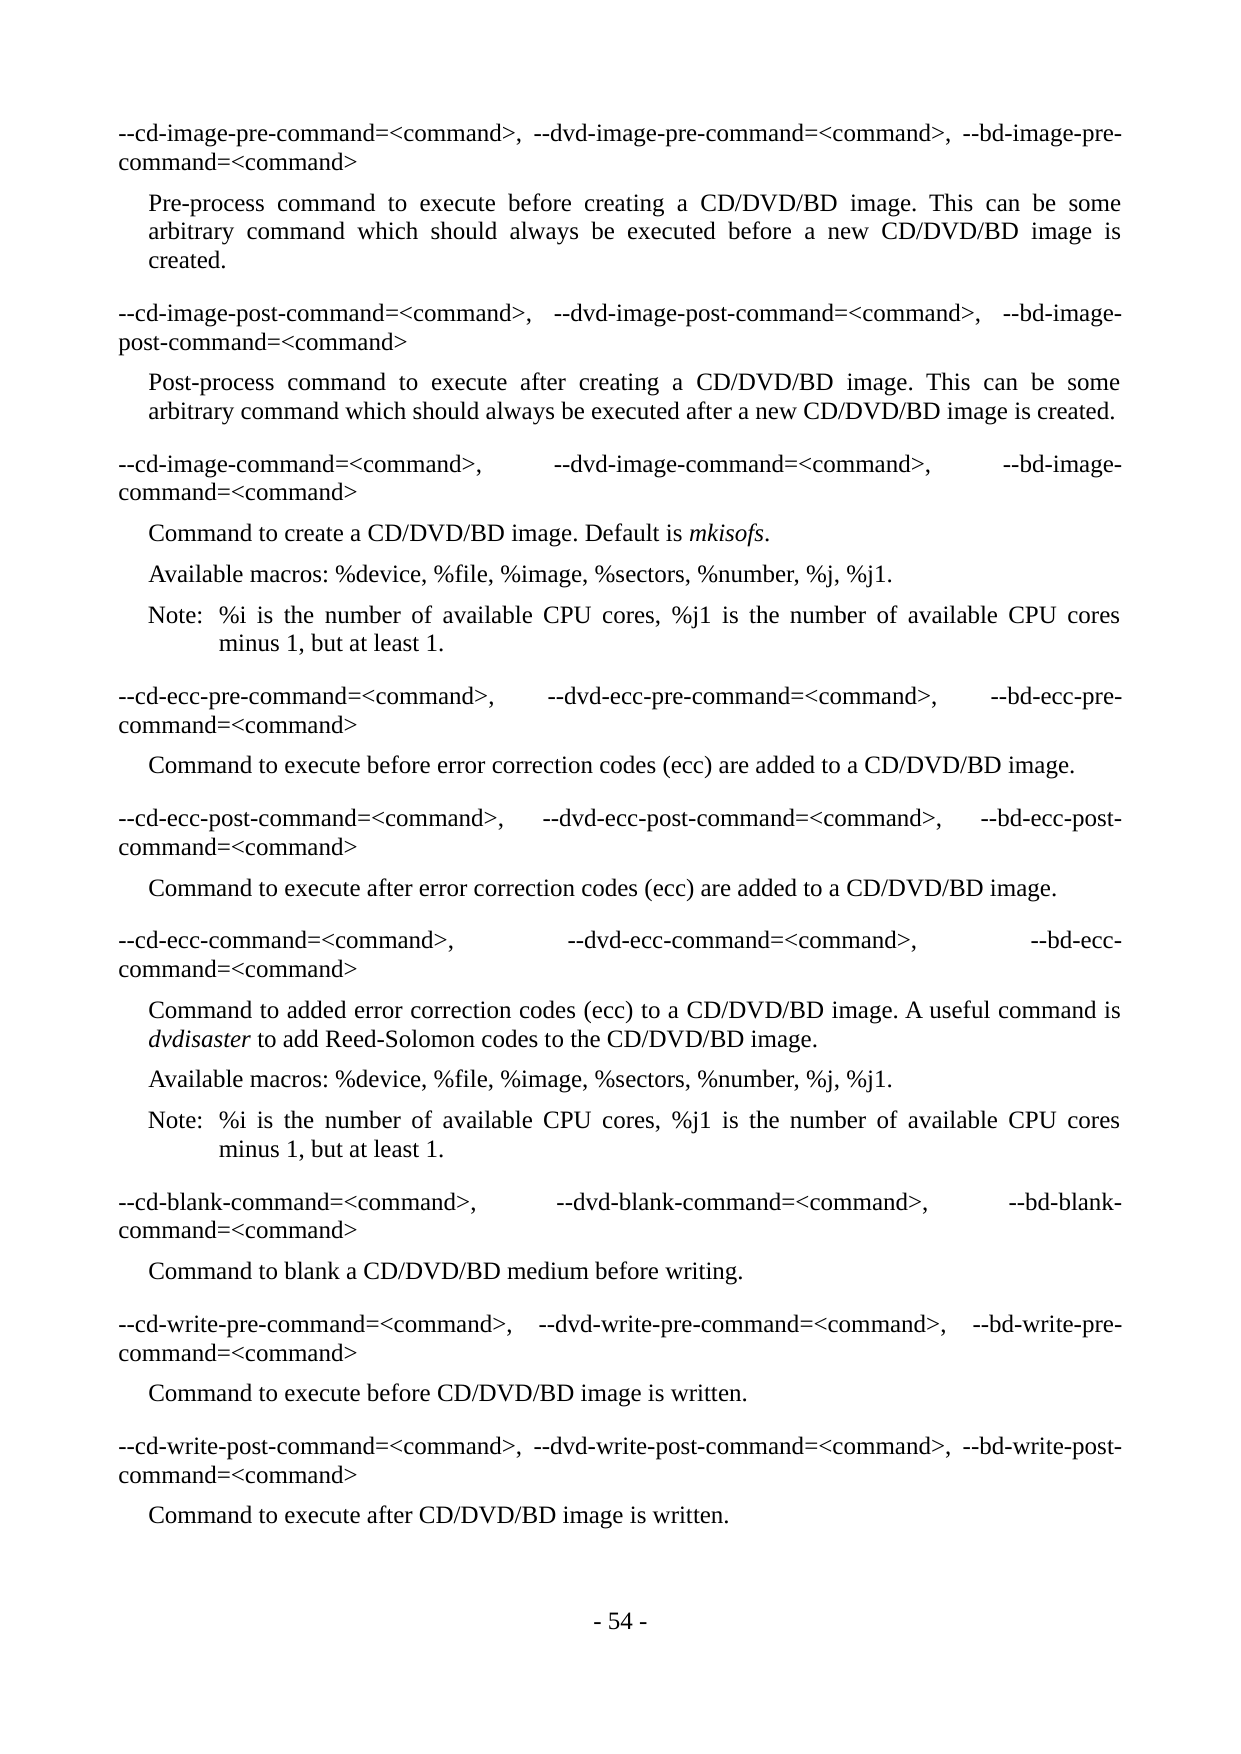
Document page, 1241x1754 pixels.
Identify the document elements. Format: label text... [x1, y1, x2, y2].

title --cd-image-post-command=<command>, --dvd-image-post-command=<command>, --bd-image-post-command=<command> [118, 298, 1122, 355]
text Available macros: %device, %file, %image, %sectors, %number, %j, %j1. [148, 1064, 1122, 1093]
text Post-process command to execute after creating a CD/DVD/BD image. This can be some arbitrary command which should always be executed after a new CD/DVD/BD image is created. [148, 367, 1122, 425]
title --cd-ecc-post-command=<command>, --dvd-ecc-post-command=<command>, --bd-ecc-post-command=<command> [118, 803, 1122, 861]
title --cd-write-post-command=<command>, --dvd-write-post-command=<command>, --bd-write-post-command=<command> [118, 1431, 1122, 1488]
title --cd-ecc-pre-command=<command>, --dvd-ecc-pre-command=<command>, --bd-ecc-pre-command=<command> [118, 681, 1122, 739]
text Available macros: %device, %file, %image, %sectors, %number, %j, %j1. [148, 559, 1122, 588]
text Pre-process command to execute before creating a CD/DVD/BD image. This can be some arbitrary command which should always be executed before a new CD/DVD/BD image is created. [148, 188, 1122, 274]
text Command to added error correction codes (ecc) to a CD/DVD/BD image. A useful command is dvdisaster to add Reed-Solomon codes to the CD/DVD/BD image. [148, 995, 1122, 1052]
text Command to blank a CD/DVD/BD medium before writing. [148, 1256, 1122, 1285]
text Command to execute after error correction codes (ecc) are added to a CD/DVD/BD image. [148, 873, 1122, 902]
text Command to create a CD/DVD/BD image. Default is mkisofs. [148, 518, 1122, 547]
title --cd-image-command=<command>, --dvd-image-command=<command>, --bd-image-command=<command> [118, 449, 1122, 506]
text Command to execute before CD/DVD/BD image is written. [148, 1378, 1122, 1407]
title --cd-ecc-command=<command>, --dvd-ecc-command=<command>, --bd-ecc-command=<command> [118, 926, 1122, 983]
title --cd-image-pre-command=<command>, --dvd-image-pre-command=<command>, --bd-image-pre-command=<command> [118, 118, 1122, 176]
title --cd-write-pre-command=<command>, --dvd-write-pre-command=<command>, --bd-write-pre-command=<command> [118, 1309, 1122, 1366]
text Command to execute after CD/DVD/BD image is written. [148, 1501, 1122, 1529]
title --cd‑blank-command=<command>, --dvd-blank-command=<command>, --bd-blank-command=<command> [118, 1187, 1122, 1244]
text Command to execute before error correction codes (ecc) are added to a CD/DVD/BD image. [148, 751, 1122, 779]
text Note: %i is the number of available CPU cores, %j1 is the number of available CPU cores minus 1, but at least 1. [148, 600, 1122, 657]
text Note: %i is the number of available CPU cores, %j1 is the number of available CPU cores minus 1, but at least 1. [148, 1105, 1122, 1163]
